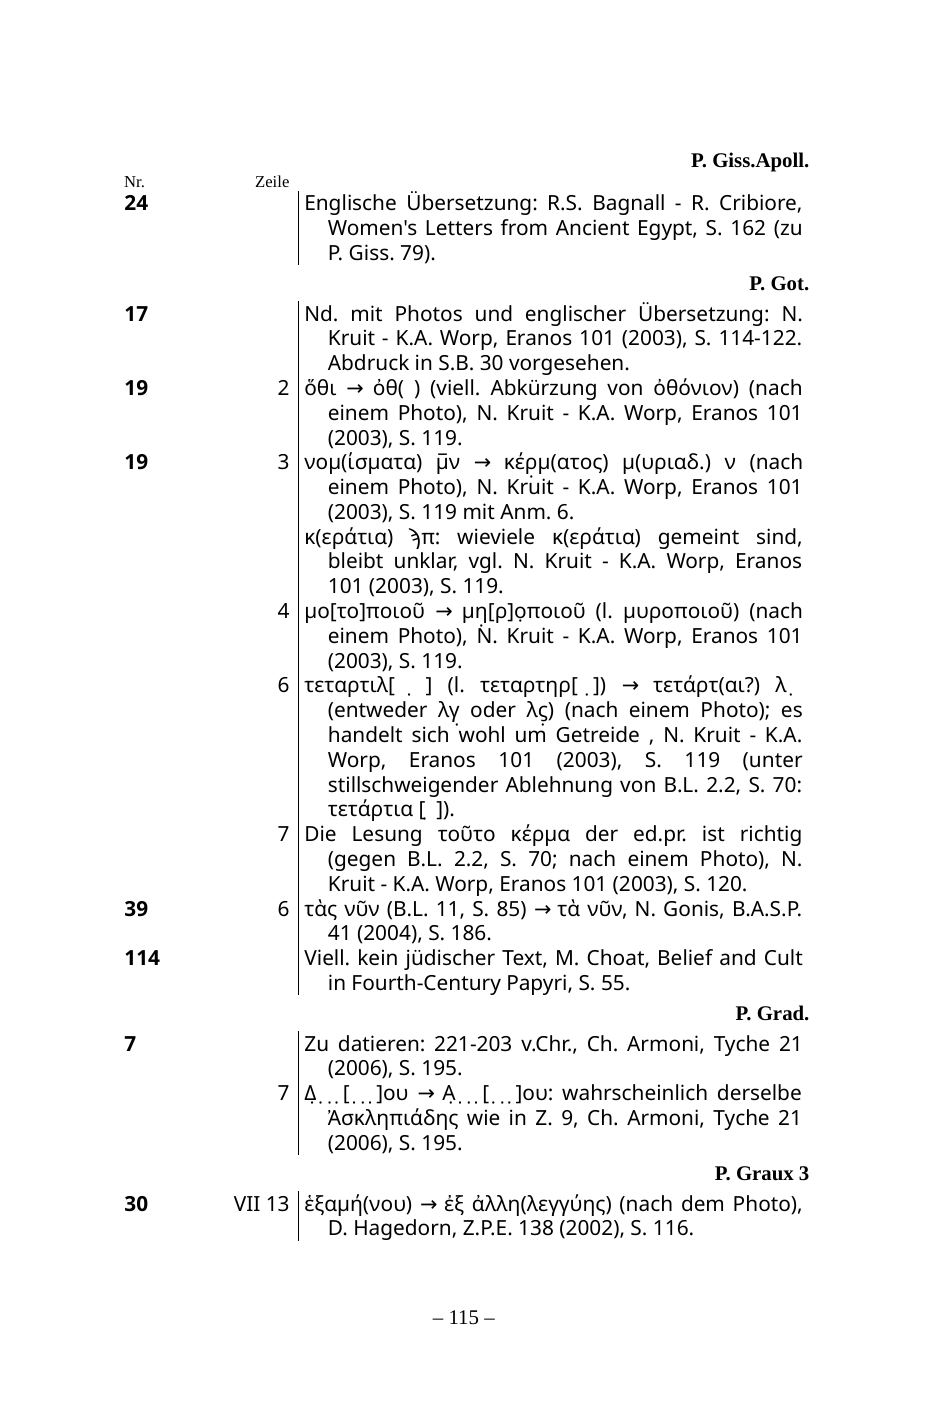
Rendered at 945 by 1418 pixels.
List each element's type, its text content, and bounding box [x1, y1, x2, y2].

subtitle P. Got. [118, 271, 809, 295]
table_cell Viell. kein jüdischer Text, M. Choat, Belief and Cult in Fourth-Century Papyri, S. 55. [299, 946, 809, 995]
table_cell 7 [118, 1081, 298, 1155]
table_cell 4 [118, 599, 298, 673]
table_cell [118, 524, 207, 599]
table_header Nd. mit Photos und englischer Übersetzung: N. Kruit - K.A. Worp, Eranos 101 (2003), S. 114-122. Abdruck in S.B. 30 vorgesehen. [299, 301, 809, 376]
table_header VII 13 [207, 1191, 298, 1241]
table_cell κ(εράτια) ϡπ: wieviele κ(εράτια) gemeint sind, bleibt unklar, vgl. N. Kruit - K.A. Worp, Eranos 101 (2003), S. 119. [299, 524, 809, 599]
table_cell [207, 524, 298, 599]
table_cell μο[το]ποιοῦ → μη̣[ρ]ο̣ποιοῦ (l. μυροποιοῦ) (nach einem Photo), N. Kruit - K.A. Worp, Eranos 101 (2003), S. 119. [299, 599, 809, 673]
table_cell 6 [207, 896, 298, 946]
subtitle P. Graux 3 [118, 1161, 809, 1185]
table_header 7 [118, 1031, 298, 1081]
table_cell νομ(ίσματα) μ̅ν → κέρ̣μ(ατος) μ(υριαδ.) ν (nach einem Photo), N. Kruit - K.A. Worp, Eranos 101 (2003), S. 119 mit Anm. 6. [299, 450, 809, 524]
table_cell 19 [118, 376, 207, 450]
table_cell τὰς νῦν (B.L. 11, S. 85) → τὰ νῦν, N. Gonis, B.A.S.P. 41 (2004), S. 186. [299, 896, 809, 946]
table_cell 7 [118, 822, 298, 896]
table_header ἑξαμή(νου) → ἐξ ἀλλη(λεγγύης) (nach dem Photo), D. Hagedorn, Z.P.E. 138 (2002), S. 116. [299, 1191, 809, 1241]
table_cell Die Lesung τοῦτο κέρμα der ed.pr. ist richtig (gegen B.L. 2.2, S. 70; nach einem Photo), N. Kruit - K.A. Worp, Eranos 101 (2003), S. 120. [299, 822, 809, 896]
table_cell ὅθι → ὀθ( ) (viell. Abkürzung von ὀθόνιον) (nach einem Photo), N. Kruit - K.A. Worp, Eranos 101 (2003), S. 119. [299, 376, 809, 450]
table_cell 39 [118, 896, 207, 946]
table_header 17 [118, 301, 298, 376]
table_header Zu datieren: 221-203 v.Chr., Ch. Armoni, Tyche 21 (2006), S. 195. [299, 1031, 809, 1081]
table_header 30 [118, 1191, 207, 1241]
table_cell 3 [207, 450, 298, 524]
table_cell τεταρτιλ[ ̣ ] (l. τεταρτηρ[ ̣]) → τετάρτ(αι?) λ ̣ (entweder λγ̣ oder λϛ̣) (nach einem Photo); es handelt sich wohl um Getreide , N. Kruit - K.A. Worp, Eranos 101 (2003), S. 119 (unter stillschweigender Ablehnung von B.L. 2.2, S. 70: τετάρτια [ ̣ ]). [299, 673, 809, 822]
table_cell Englische Übersetzung: R.S. Bagnall - R. Cribiore, Women's Letters from Ancient Egypt, S. 162 (zu P. Giss. 79). [299, 191, 809, 265]
table_cell 19 [118, 450, 207, 524]
table_cell 2 [207, 376, 298, 450]
table_cell 114 [118, 946, 298, 995]
subtitle P. Grad. [118, 1001, 809, 1025]
table_cell Δ̣ ̣ ̣ ̣[ ̣ ̣ ̣]ου → Α̣ ̣ ̣ ̣[ ̣ ̣ ̣]ου: wahrscheinlich derselbe Ἀσκληπιάδης wie in Z. 9, Ch. Armoni, Tyche 21 (2006), S. 195. [299, 1081, 809, 1155]
table_cell 24 [118, 191, 298, 265]
table_cell 6 [118, 673, 298, 822]
